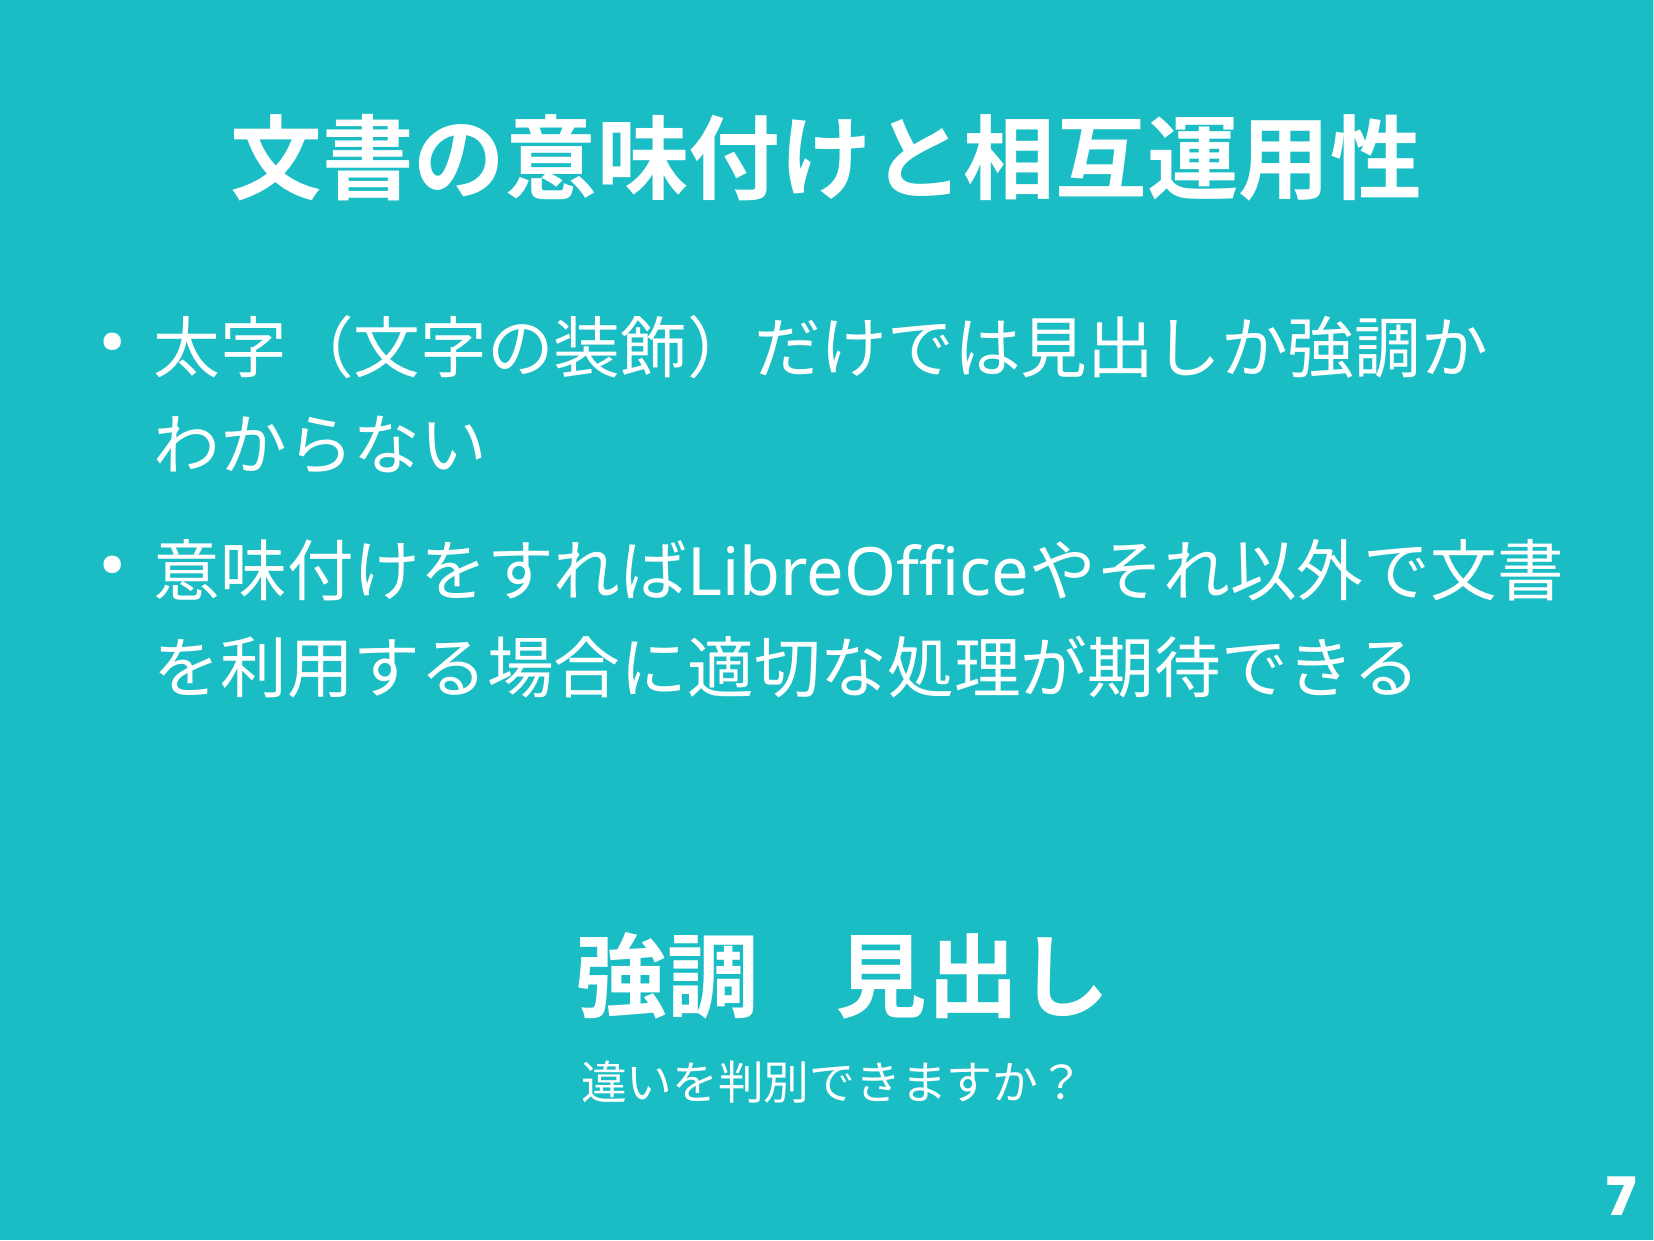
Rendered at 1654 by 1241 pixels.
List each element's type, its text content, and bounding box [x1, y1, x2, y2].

list 太字（文字の装飾）だけでは見出しか強調か わからない 意味付けをすればLibreOfficeやそれ以外で文書を利用する場合に適切な処理が期待できる [82, 295, 1571, 957]
text_box 強調 [561, 896, 804, 1041]
text_box 違いを判別できますか？ [566, 1039, 1100, 1119]
text_box 見出し [820, 896, 1158, 1041]
title 文書の意味付けと相互運用性 [82, 49, 1571, 257]
